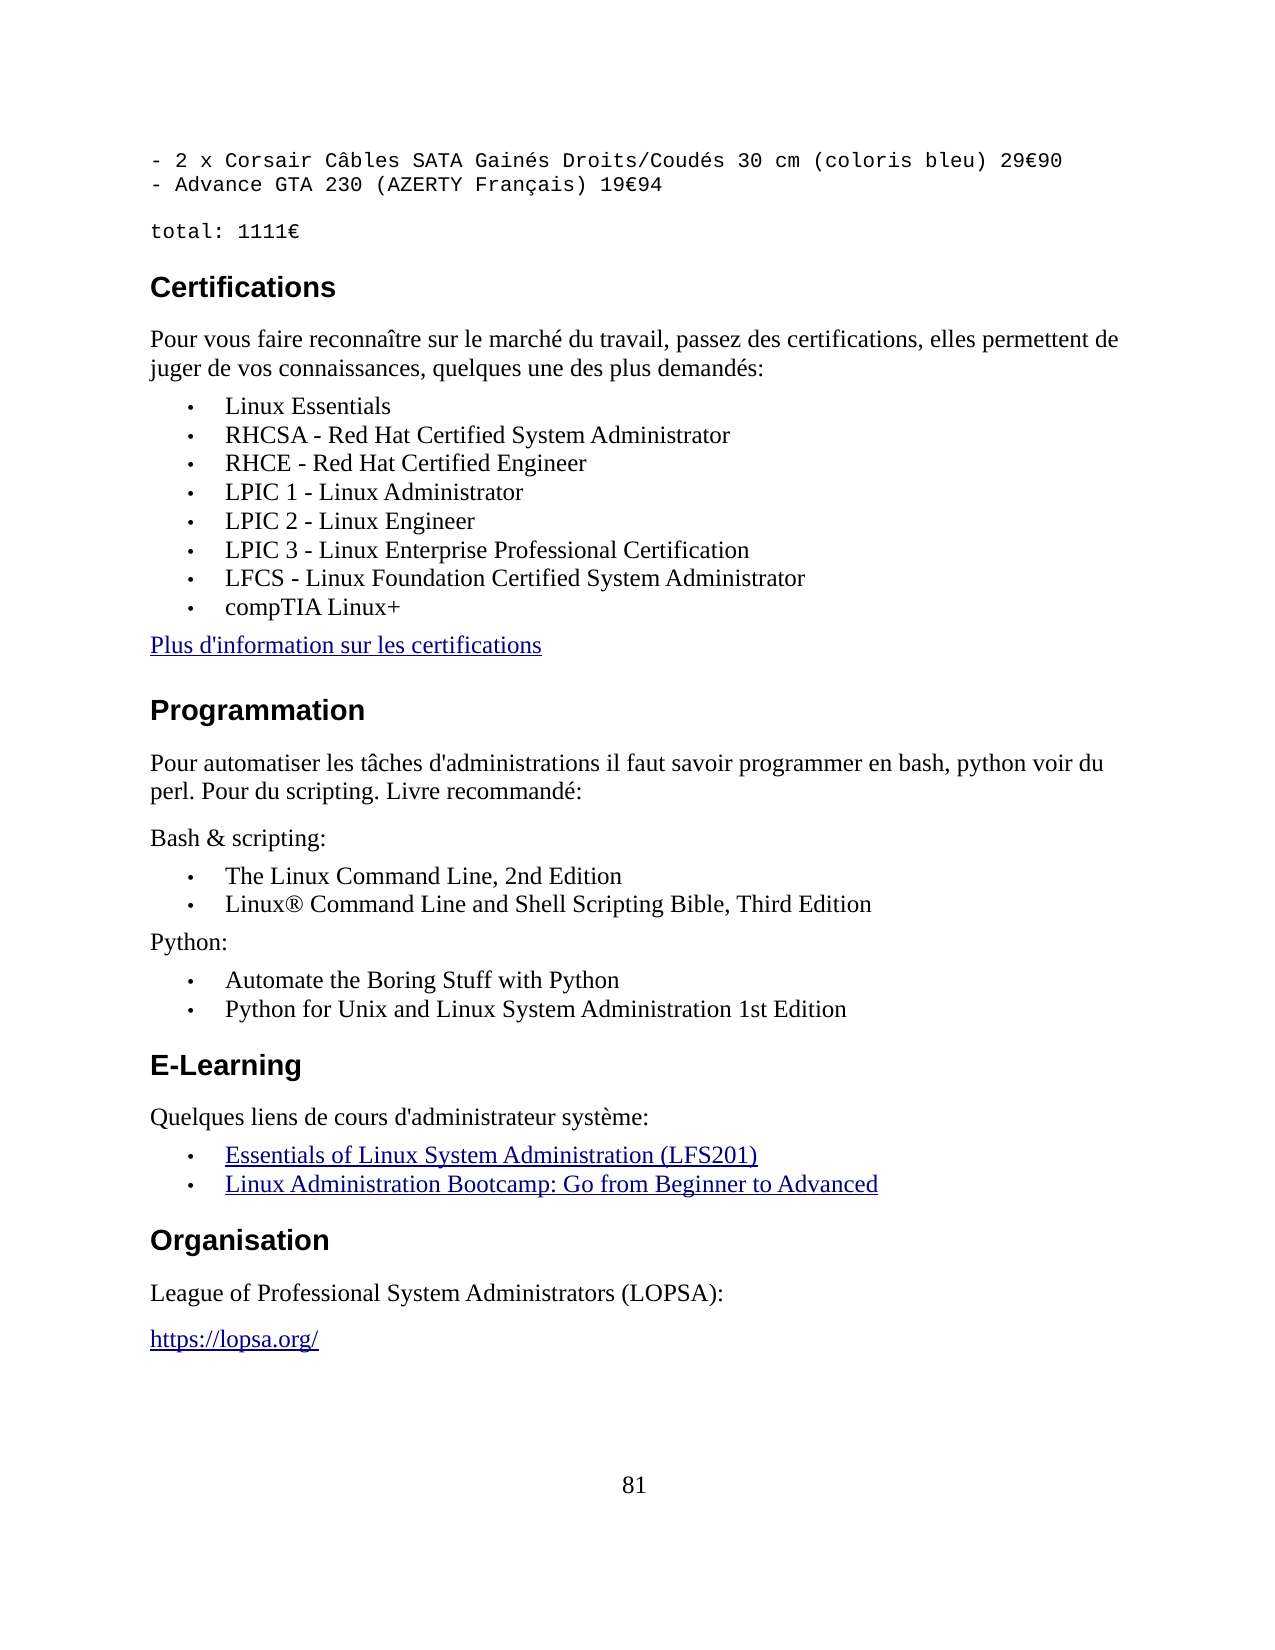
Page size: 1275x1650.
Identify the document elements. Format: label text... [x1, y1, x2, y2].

list RHCSA - Red Hat Certified System Administrator [187, 420, 1125, 448]
list Essentials of Linux System Administration (LFS201) [187, 1140, 1125, 1169]
list LFCS - Linux Foundation Certified System Administrator [187, 563, 1125, 592]
text Quelques liens de cours d'administrateur système: [150, 1102, 1125, 1131]
text Plus d'information sur les certifications [150, 630, 1125, 659]
list LPIC 3 - Linux Enterprise Professional Certification [187, 535, 1125, 563]
list Automate the Boring Stuff with Python [187, 965, 1125, 994]
list LPIC 2 - Linux Engineer [187, 506, 1125, 535]
subtitle Programmation [150, 693, 1125, 726]
list RHCE - Red Hat Certified Engineer [187, 448, 1125, 477]
list Python for Unix and Linux System Administration 1st Edition [187, 994, 1125, 1022]
subtitle E-Learning [150, 1047, 1125, 1081]
subtitle Organisation [150, 1223, 1125, 1256]
text - Advance GTA 230 (AZERTY Français) 19€94 [150, 174, 1125, 197]
list Linux® Command Line and Shell Scripting Bible, Third Edition [187, 889, 1125, 918]
text Pour automatiser les tâches d'administrations il faut savoir programmer en bash, python voir du perl. Pour du scripting. Livre recommandé: [150, 748, 1125, 805]
list Linux Essentials [187, 391, 1125, 420]
text - 2 x Corsair Câbles SATA Gainés Droits/Coudés 30 cm (coloris bleu) 29€90 [150, 150, 1125, 174]
text Python: [150, 927, 1125, 956]
subtitle Certifications [150, 269, 1125, 303]
text https://lopsa.org/ [150, 1324, 1125, 1353]
list Linux Administration Bootcamp: Go from Beginner to Advanced [187, 1169, 1125, 1198]
list compTIA Linux+ [187, 592, 1125, 621]
list LPIC 1 - Linux Administrator [187, 477, 1125, 506]
text Pour vous faire reconnaître sur le marché du travail, passez des certifications, elles permettent de juger de vos connaissances, quelques une des plus demandés: [150, 324, 1125, 382]
text League of Professional System Administrators (LOPSA): [150, 1278, 1125, 1306]
text total: 1111€ [150, 221, 1125, 244]
text Bash & scripting: [150, 823, 1125, 852]
list The Linux Command Line, 2nd Edition [187, 861, 1125, 889]
